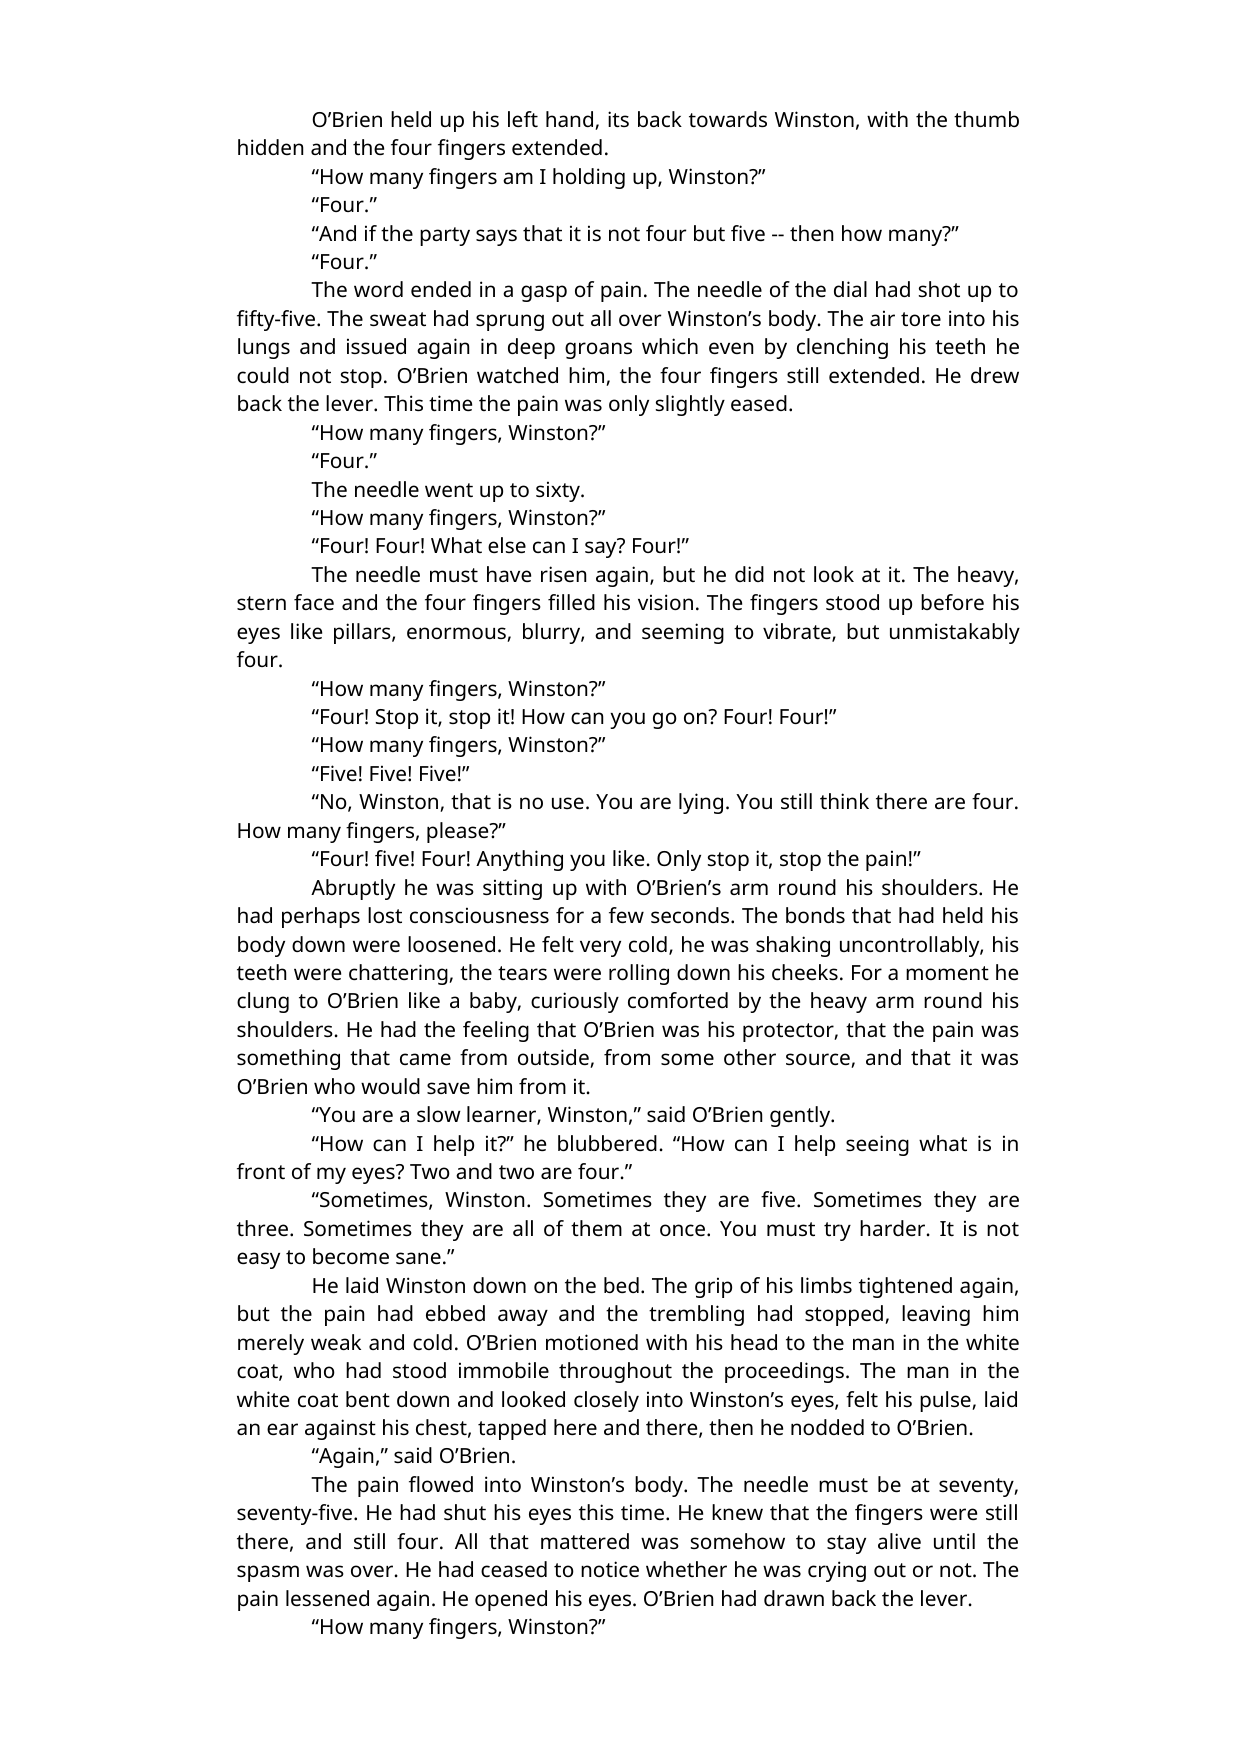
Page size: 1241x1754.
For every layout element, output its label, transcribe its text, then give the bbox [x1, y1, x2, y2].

text “How many fingers, Winston?” [236, 503, 1021, 532]
text “Five! Five! Five!” [236, 759, 1021, 787]
text The word ended in a gasp of pain. The needle of the dial had shot up to fifty-five. The sweat had sprung out all over Winston’s body. The air tore into his lungs and issued again in deep groans which even by clenching his teeth he could not stop. O’Brien watched him, the four fingers still extended. He drew back the lever. This time the pain was only slightly eased. [236, 276, 1021, 418]
text The pain flowed into Winston’s body. The needle must be at seventy, seventy-five. He had shut his eyes this time. He knew that the fingers were still there, and still four. All that mattered was somehow to stay alive until the spasm was over. He had ceased to notice whether he was crying out or not. The pain lessened again. He opened his eyes. O’Brien had drawn back the lever. [236, 1470, 1021, 1612]
text “How many fingers, Winston?” [236, 418, 1021, 446]
text “Four! Four! What else can I say? Four!” [236, 532, 1021, 560]
text “How many fingers am I holding up, Winston?” [236, 162, 1021, 190]
text “Four! five! Four! Anything you like. Only stop it, stop the pain!” [236, 844, 1021, 873]
text “How many fingers, Winston?” [236, 1612, 1021, 1641]
text “No, Winston, that is no use. You are lying. You still think there are four. How many fingers, please?” [236, 787, 1021, 844]
text He laid Winston down on the bed. The grip of his limbs tightened again, but the pain had ebbed away and the trembling had stopped, leaving him merely weak and cold. O’Brien motioned with his head to the man in the white coat, who had stood immobile throughout the proceedings. The man in the white coat bent down and looked closely into Winston’s eyes, felt his pulse, laid an ear against his chest, tapped here and there, then he nodded to O’Brien. [236, 1271, 1021, 1442]
text Abruptly he was sitting up with O’Brien’s arm round his shoulders. He had perhaps lost consciousness for a few seconds. The bonds that had held his body down were loosened. He felt very cold, he was shaking uncontrollably, his teeth were chattering, the tears were rolling down his cheeks. For a moment he clung to O’Brien like a baby, curiously comforted by the heavy arm round his shoulders. He had the feeling that O’Brien was his protector, that the pain was something that came from outside, from some other source, and that it was O’Brien who would save him from it. [236, 873, 1021, 1100]
text “Four.” [236, 190, 1021, 219]
text “How can I help it?” he blubbered. “How can I help seeing what is in front of my eyes? Two and two are four.” [236, 1129, 1021, 1186]
text “How many fingers, Winston?” [236, 674, 1021, 702]
text “Four! Stop it, stop it! How can you go on? Four! Four!” [236, 702, 1021, 731]
text “Four.” [236, 247, 1021, 276]
text The needle must have risen again, but he did not look at it. The heavy, stern face and the four fingers filled his vision. The fingers stood up before his eyes like pillars, enormous, blurry, and seeming to vibrate, but unmistakably four. [236, 560, 1021, 674]
text “Again,” said O’Brien. [236, 1442, 1021, 1470]
text “Four.” [236, 446, 1021, 475]
text The needle went up to sixty. [236, 475, 1021, 503]
text O’Brien held up his left hand, its back towards Winston, with the thumb hidden and the four fingers extended. [236, 105, 1021, 162]
text “And if the party says that it is not four but five -- then how many?” [236, 219, 1021, 247]
text “You are a slow learner, Winston,” said O’Brien gently. [236, 1100, 1021, 1129]
text “How many fingers, Winston?” [236, 731, 1021, 759]
text “Sometimes, Winston. Sometimes they are five. Sometimes they are three. Sometimes they are all of them at once. You must try harder. It is not easy to become sane.” [236, 1186, 1021, 1271]
